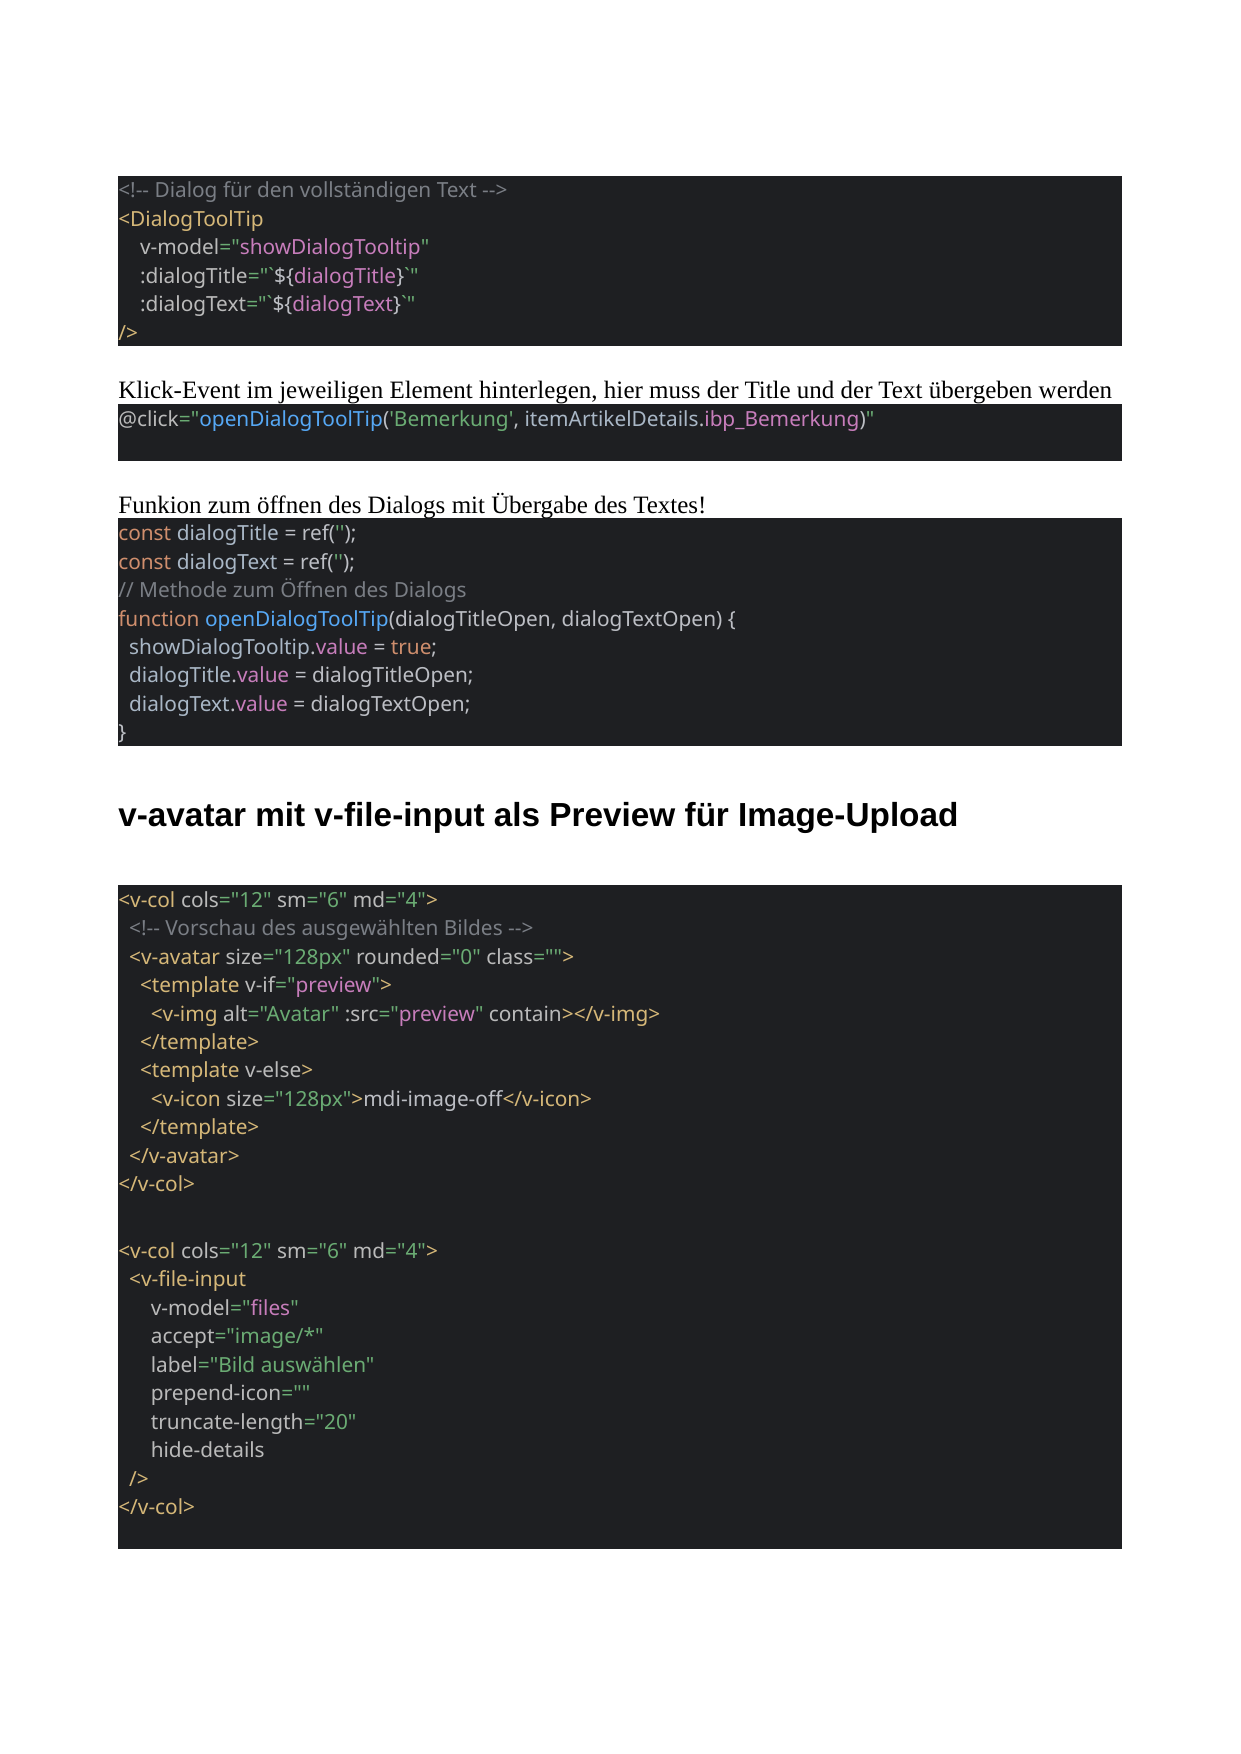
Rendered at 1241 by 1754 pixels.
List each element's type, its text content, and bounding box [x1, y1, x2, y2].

text <v-col cols="12" sm="6" md="4"> <!-- Vorschau des ausgewählten Bildes --> <v-avatar size="128px" rounded="0" class=""> <template v-if="preview"> <v-img alt="Avatar" :src="preview" contain></v-img> </template> <template v-else> <v-icon size="128px">mdi-image-off</v-icon> </template> </v-avatar> </v-col> <v-col cols="12" sm="6" md="4"> <v-file-input v-model="files" accept="image/*" label="Bild auswählen" prepend-icon="" truncate-length="20" hide-details /> </v-col> [118, 885, 1122, 1521]
text const dialogTitle = ref(''); const dialogText = ref(''); // Methode zum Öffnen des Dialogs function openDialogToolTip(dialogTitleOpen, dialogTextOpen) { showDialogTooltip.value = true; dialogTitle.value = dialogTitleOpen; dialogText.value = dialogTextOpen; } [118, 518, 1122, 746]
text Klick-Event im jeweiligen Element hinterlegen, hier muss der Title und der Text übergeben werden [118, 375, 1122, 404]
subtitle v-avatar mit v-file-input als Preview für Image-Upload [118, 796, 1122, 834]
text Funkion zum öffnen des Dialogs mit Übergabe des Textes! [118, 490, 1122, 518]
text @click="openDialogToolTip('Bemerkung', itemArtikelDetails.ibp_Bemerkung)" [118, 404, 1122, 461]
text <!-- Dialog für den vollständigen Text --> <DialogToolTip v-model="showDialogTooltip" :dialogTitle="`${dialogTitle}`" :dialogText="`${dialogText}`" /> [118, 176, 1122, 346]
